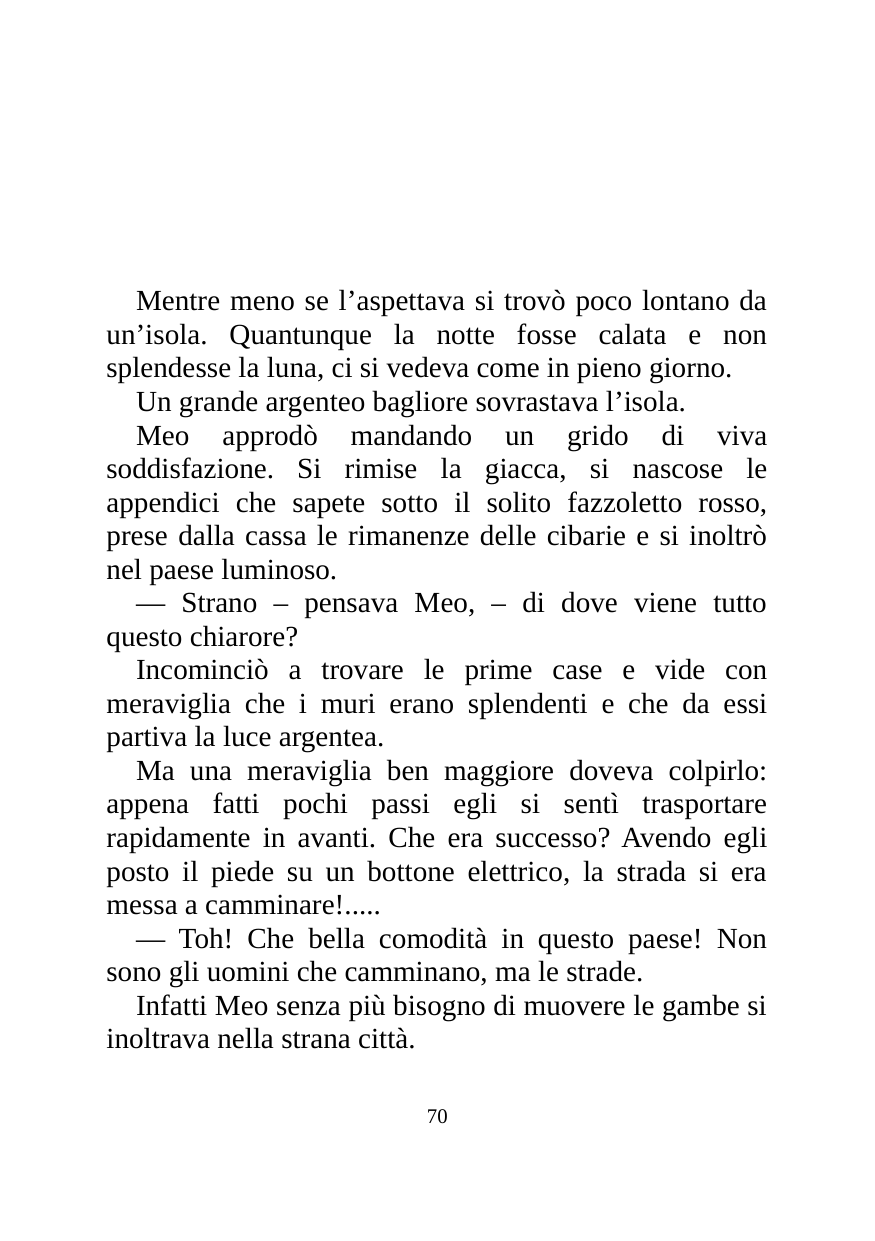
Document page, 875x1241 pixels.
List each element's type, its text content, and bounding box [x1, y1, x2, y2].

text Ma una meraviglia ben maggiore doveva colpirlo: appena fatti pochi passi egli si sentì trasportare rapidamente in avanti. Che era successo? Avendo egli posto il piede su un bottone elettrico, la strada si era messa a camminare!..... [106, 753, 768, 921]
text Meo approdò mandando un grido di viva soddisfazione. Si rimise la giacca, si nascose le appendici che sapete sotto il solito fazzoletto rosso, prese dalla cassa le rimanenze delle cibarie e si inoltrò nel paese luminoso. [106, 418, 768, 585]
text Mentre meno se l’aspettava si trovò poco lontano da un’isola. Quantunque la notte fosse calata e non splendesse la luna, ci si vedeva come in pieno giorno. [106, 283, 768, 384]
text Incominciò a trovare le prime case e vide con meraviglia che i muri erano splendenti e che da essi partiva la luce argentea. [106, 652, 768, 753]
text Un grande argenteo bagliore sovrastava l’isola. [106, 384, 768, 418]
text — Toh! Che bella comodità in questo paese! Non sono gli uomini che camminano, ma le strade. [106, 921, 768, 988]
text — Strano – pensava Meo, – di dove viene tutto questo chiarore? [106, 585, 768, 652]
text Infatti Meo senza più bisogno di muovere le gambe si inoltrava nella strana città. [106, 988, 768, 1055]
